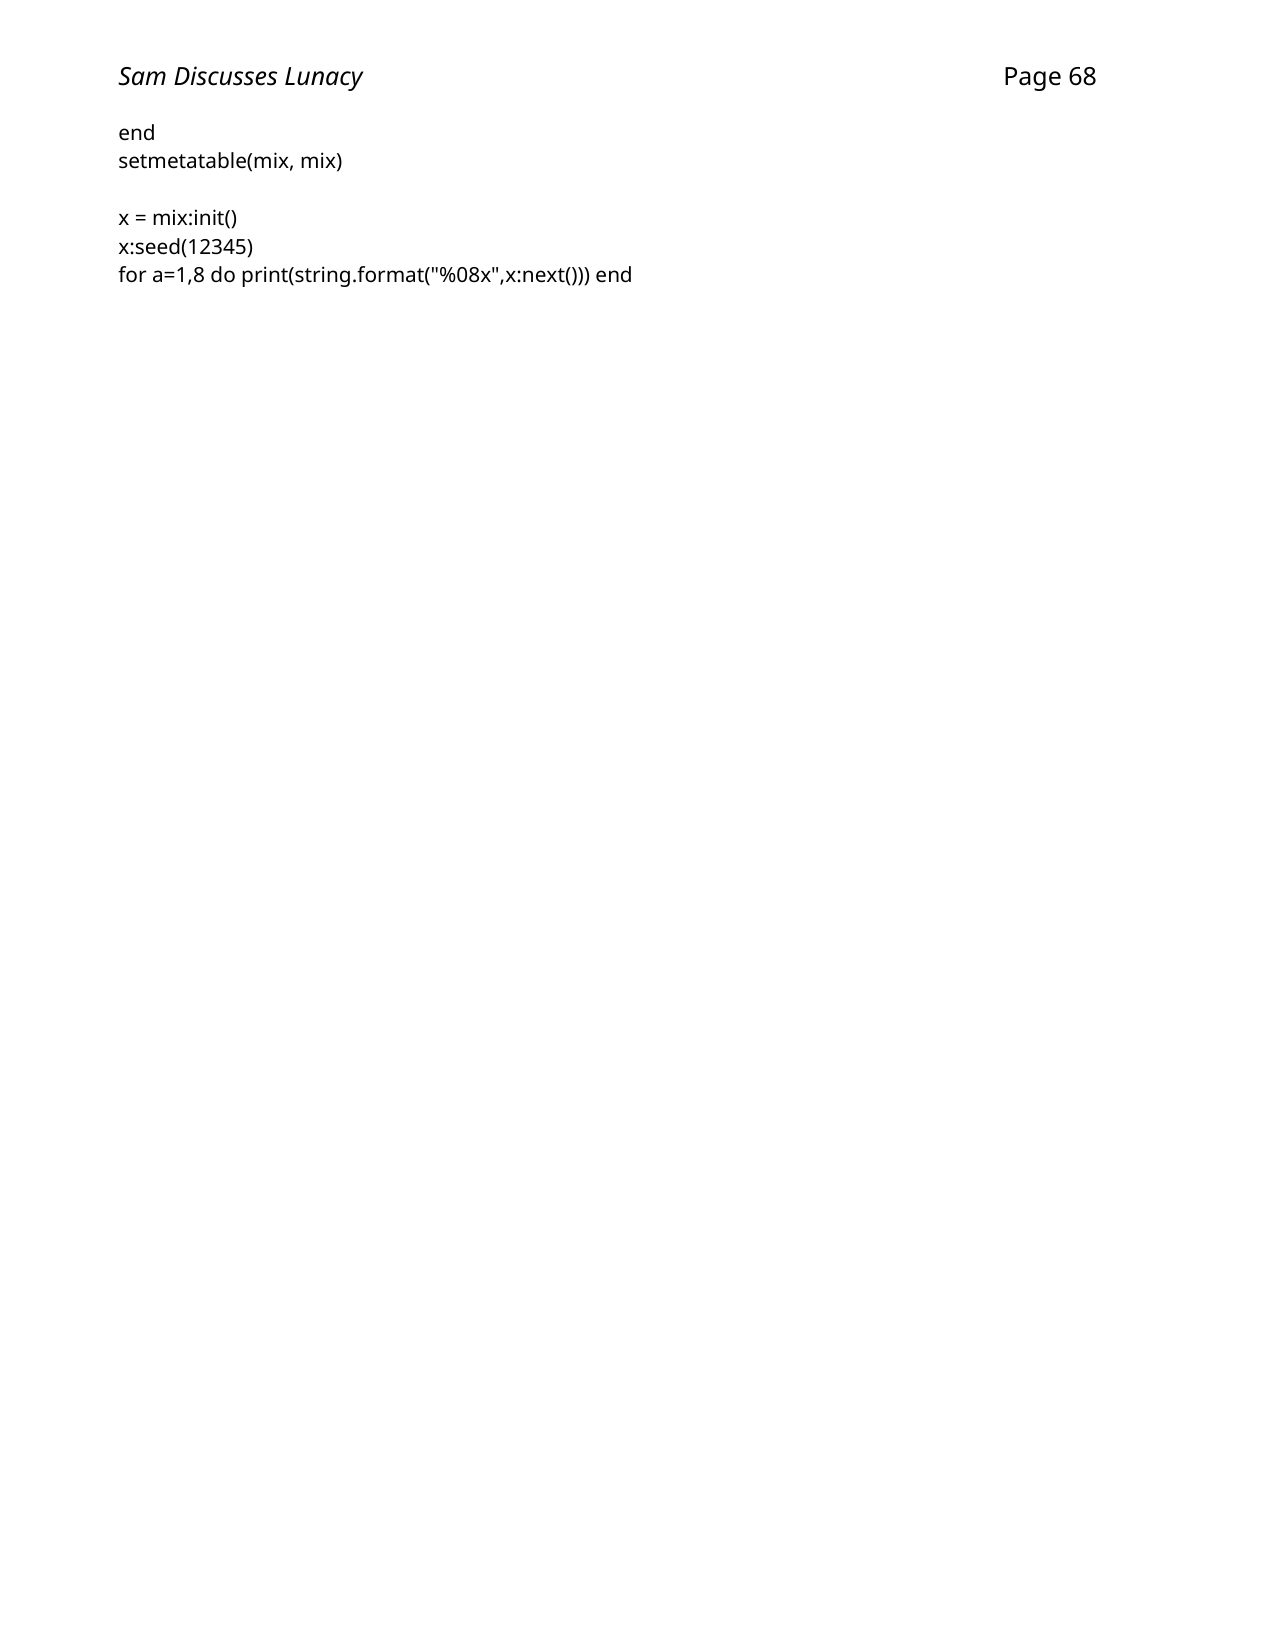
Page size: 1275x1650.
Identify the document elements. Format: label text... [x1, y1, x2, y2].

text end [118, 118, 1157, 146]
text x = mix:init() [118, 203, 1157, 232]
text x:seed(12345) [118, 232, 1157, 260]
text setmetatable(mix, mix) [118, 146, 1157, 175]
text for a=1,8 do print(string.format("%08x",x:next())) end [118, 260, 1157, 289]
